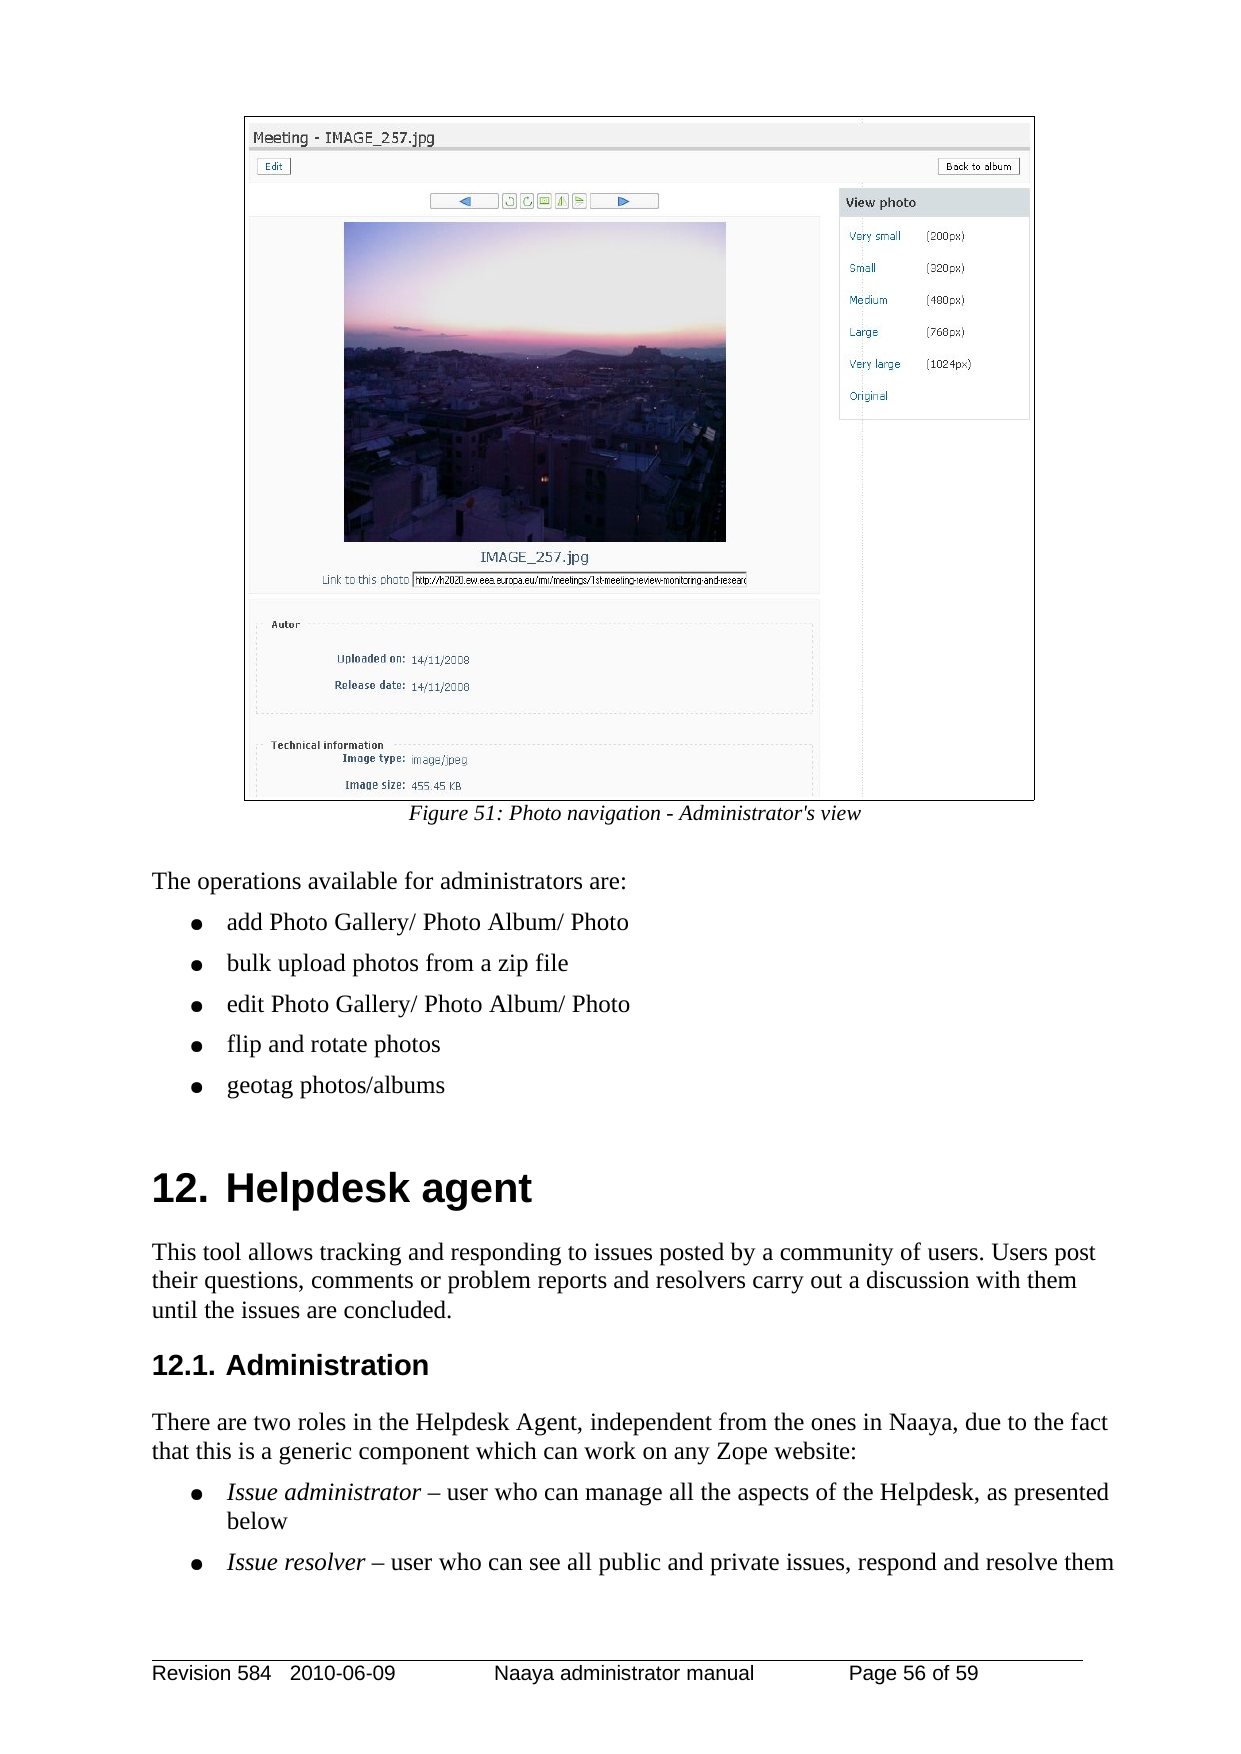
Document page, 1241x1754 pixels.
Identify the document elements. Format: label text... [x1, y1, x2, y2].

list Issue administrator – user who can manage all the aspects of the Helpdesk, as presented below [189, 1477, 1120, 1535]
list geotag photos/albums [189, 1070, 1120, 1099]
list edit Photo Gallery/ Photo Album/ Photo [189, 988, 1120, 1018]
list add Photo Gallery/ Photo Album/ Photo [189, 907, 1120, 936]
list Issue resolver – user who can see all public and private issues, respond and resolve them [189, 1546, 1120, 1576]
subtitle Administration [152, 1348, 1120, 1382]
list bulk upload photos from a zip file [189, 948, 1120, 977]
text There are two roles in the Helpdesk Agent, independent from the ones in Naaya, due to the fact that this is a generic component which can work on any Zope website: [152, 1407, 1120, 1465]
text Figure 51: Photo navigation - Administrator's view [231, 797, 1041, 825]
text This tool allows tracking and responding to issues posted by a community of users. Users post their questions, comments or problem reports and resolvers carry out a discussion with them until the issues are concluded. [152, 1236, 1120, 1323]
list flip and rotate photos [189, 1029, 1120, 1058]
picture [246, 119, 1032, 797]
text The operations available for administrators are: [152, 866, 1120, 895]
subtitle Helpdesk agent [151, 1164, 1120, 1212]
